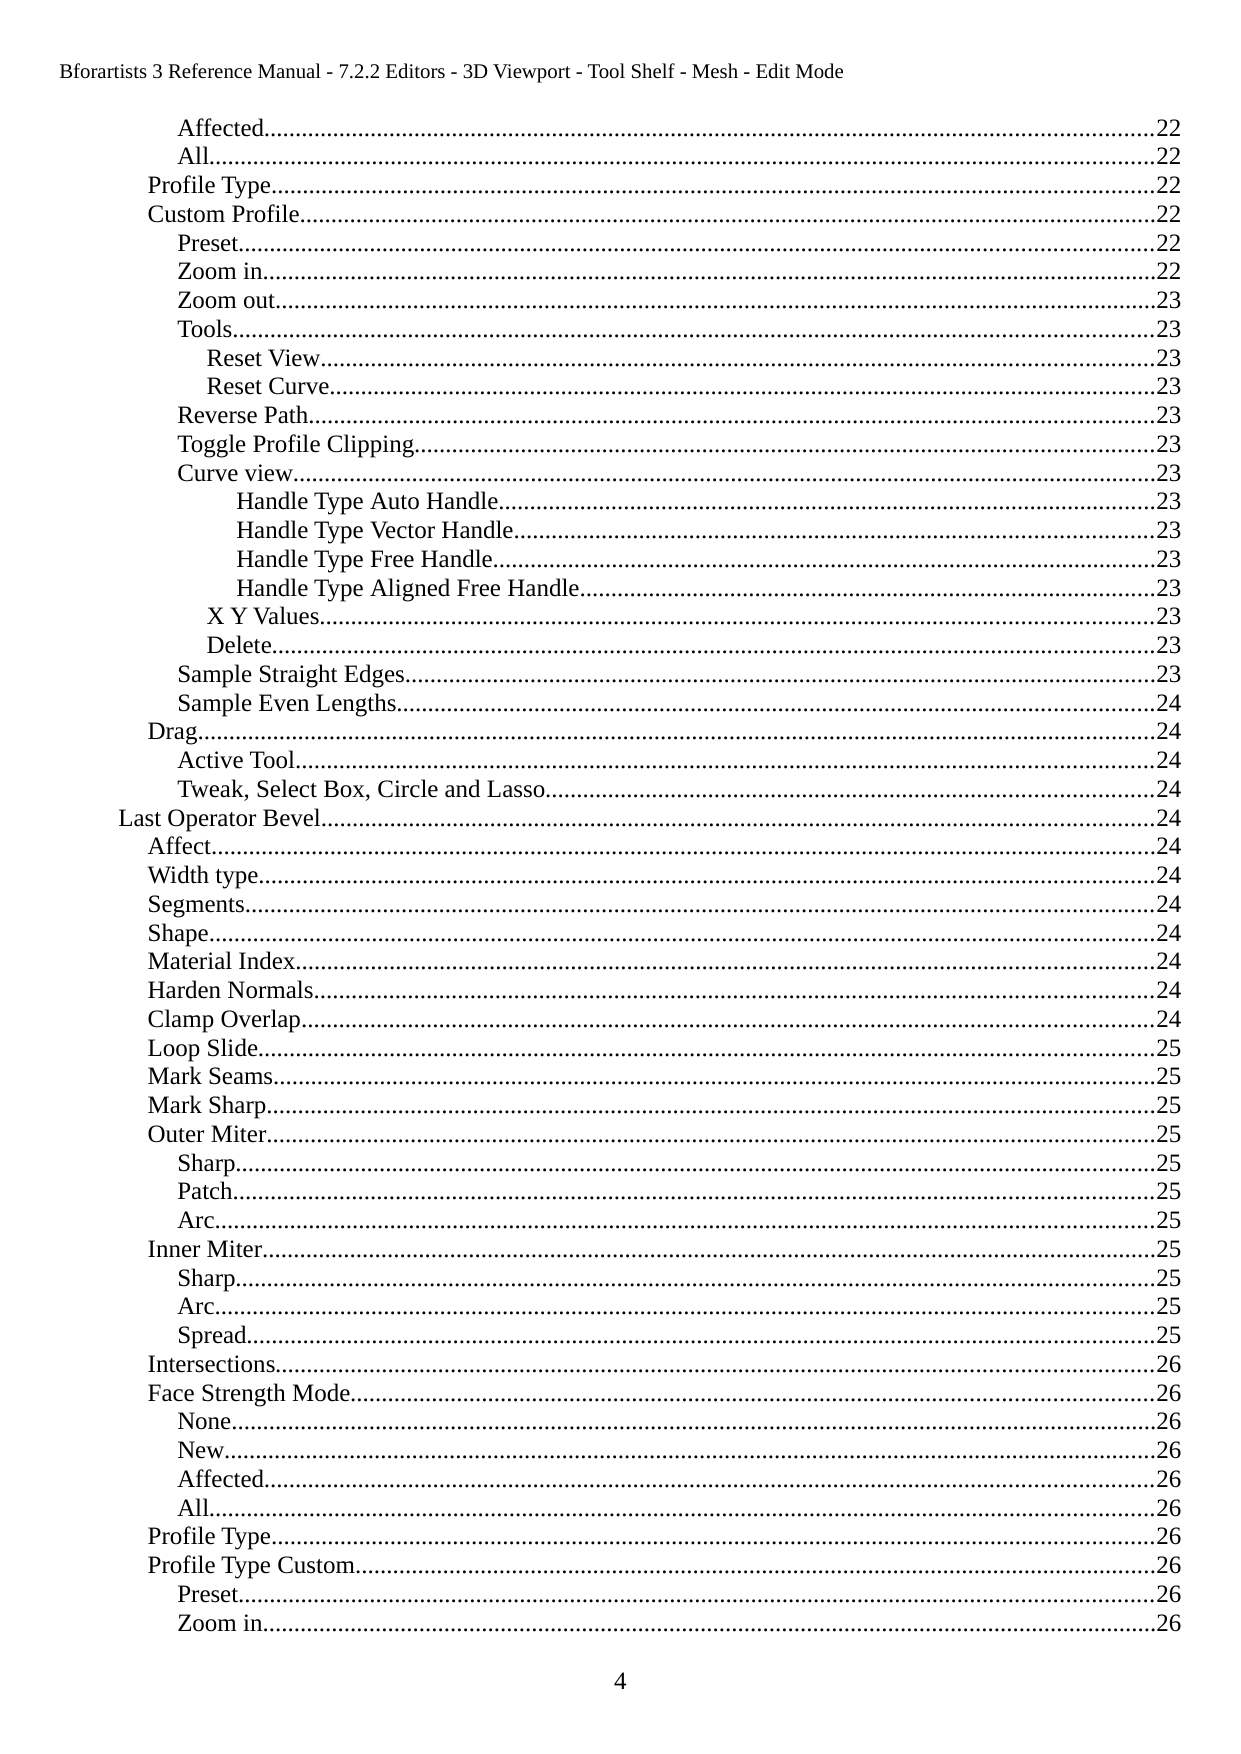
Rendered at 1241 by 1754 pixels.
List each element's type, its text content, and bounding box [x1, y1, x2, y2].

text Custom Profile 22 [147, 199, 1181, 228]
text Zoom out 23 [177, 285, 1181, 314]
text Last Operator Bevel 24 [118, 803, 1181, 831]
text Arc 25 [177, 1205, 1181, 1234]
text Curve view 23 [177, 458, 1181, 486]
text Reset View 23 [206, 343, 1181, 371]
text None 26 [177, 1406, 1181, 1435]
text Profile Type Custom 26 [147, 1550, 1181, 1579]
text Delete 23 [206, 630, 1181, 659]
text Sharp 25 [177, 1263, 1181, 1291]
text Spread 25 [177, 1320, 1181, 1349]
text Sample Even Lengths 24 [177, 688, 1181, 716]
text Intersections 26 [147, 1349, 1181, 1378]
text Mark Sharp 25 [147, 1090, 1181, 1119]
text Inner Miter 25 [147, 1234, 1181, 1263]
text Material Index 24 [147, 946, 1181, 975]
text Handle Type Vector Handle 23 [236, 515, 1181, 544]
text Outer Miter 25 [147, 1119, 1181, 1148]
text Profile Type 26 [147, 1521, 1181, 1550]
text Shape 24 [147, 918, 1181, 946]
text Preset 22 [177, 228, 1181, 256]
text Handle Type Auto Handle 23 [236, 486, 1181, 515]
text Segments 24 [147, 889, 1181, 918]
text Harden Normals 24 [147, 975, 1181, 1004]
text Tools 23 [177, 314, 1181, 343]
text X Y Values 23 [206, 601, 1181, 630]
text Reset Curve 23 [206, 371, 1181, 400]
text All 26 [177, 1493, 1181, 1521]
text Arc 25 [177, 1291, 1181, 1320]
text Sample Straight Edges 23 [177, 659, 1181, 688]
text Affect 24 [147, 831, 1181, 860]
text Zoom in 26 [177, 1608, 1181, 1636]
text Reverse Path 23 [177, 400, 1181, 429]
text Profile Type 22 [147, 170, 1181, 199]
text Toggle Profile Clipping 23 [177, 429, 1181, 458]
text Handle Type Aligned Free Handle 23 [236, 573, 1181, 601]
text Face Strength Mode 26 [147, 1378, 1181, 1406]
text Affected 22 [177, 113, 1181, 141]
text Clamp Overlap 24 [147, 1004, 1181, 1033]
text Sharp 25 [177, 1148, 1181, 1176]
text Tweak, Select Box, Circle and Lasso 24 [177, 774, 1181, 803]
text Width type 24 [147, 860, 1181, 889]
text Drag 24 [147, 716, 1181, 745]
text Preset 26 [177, 1579, 1181, 1608]
text Affected 26 [177, 1464, 1181, 1493]
text Handle Type Free Handle 23 [236, 544, 1181, 573]
text Active Tool 24 [177, 745, 1181, 774]
text Mark Seams 25 [147, 1061, 1181, 1090]
text New 26 [177, 1435, 1181, 1464]
text All 22 [177, 141, 1181, 170]
text Zoom in 22 [177, 256, 1181, 285]
text Patch 25 [177, 1176, 1181, 1205]
text Loop Slide 25 [147, 1033, 1181, 1061]
